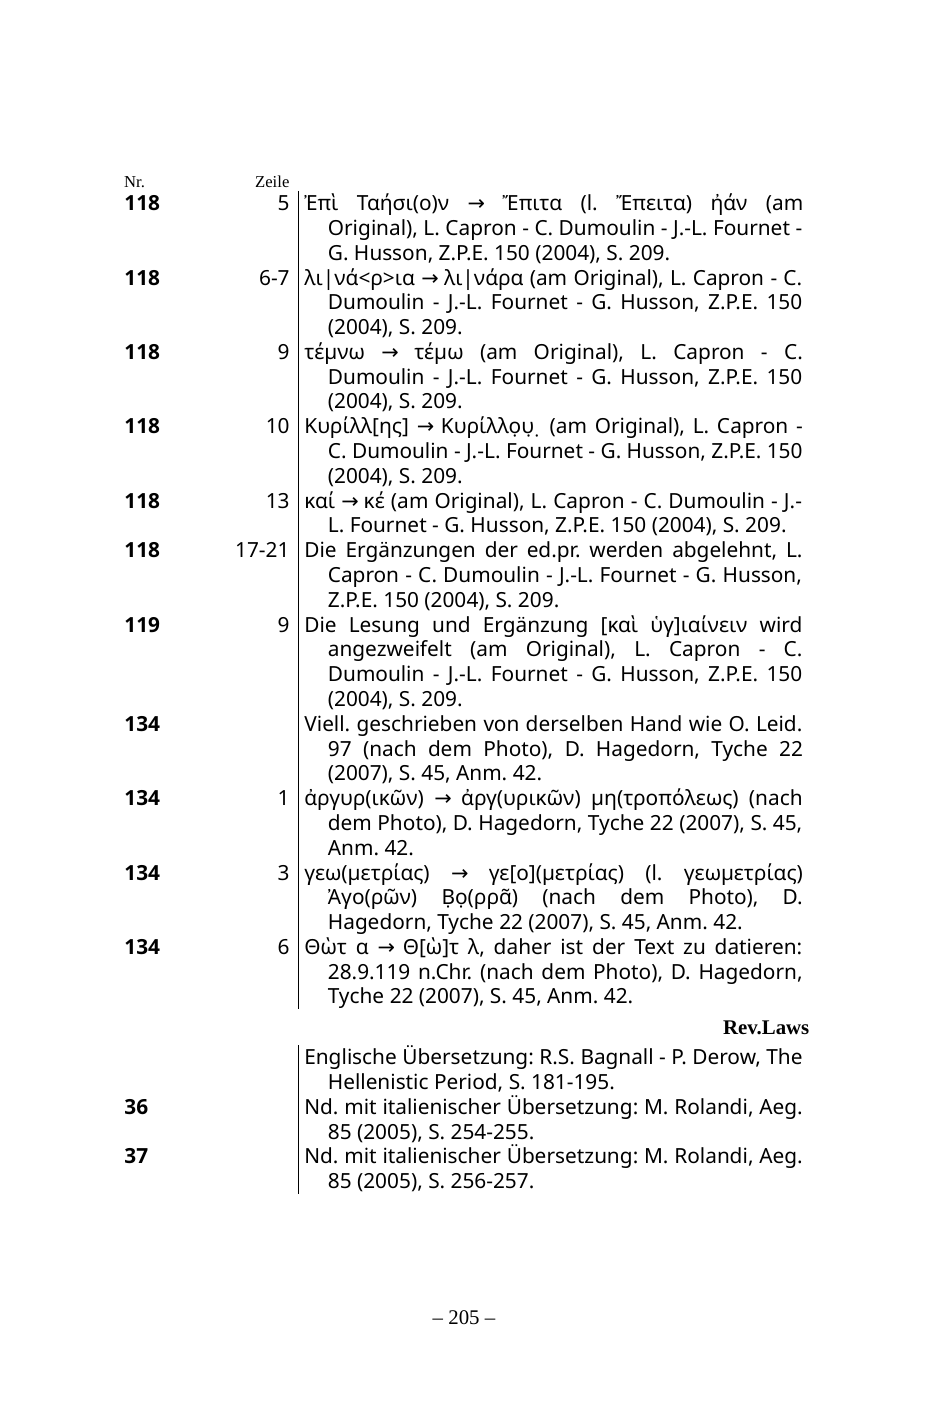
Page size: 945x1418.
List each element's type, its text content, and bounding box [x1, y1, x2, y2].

table_cell 5 [207, 191, 298, 265]
table_cell καί → κέ (am Original), L. Capron - C. Dumoulin - J.-L. Fournet - G. Husson, Z.P.E. 150 (2004), S. 209. [299, 488, 809, 538]
table_cell ἀργυρ(ικῶν) → ἀργ(υρικῶν) μη(τροπόλεως) (nach dem Photo), D. Hagedorn, Tyche 22 (2007), S. 45, Anm. 42. [299, 786, 809, 860]
table_cell 118 [118, 265, 207, 339]
table_cell Κυρίλλ[ης] → Κυρίλλο̣υ̣ ̣ (am Original), L. Capron - C. Dumoulin - J.-L. Fournet - G. Husson, Z.P.E. 150 (2004), S. 209. [299, 414, 809, 488]
table_cell 9 [207, 612, 298, 711]
table_cell [207, 1144, 298, 1194]
table_cell Ἐπὶ Ταήσι(ο)ν → Ἔπιτα (l. Ἔπειτα) ἠάν (am Original), L. Capron - C. Dumoulin - J.-L. Fournet - G. Husson, Z.P.E. 150 (2004), S. 209. [299, 191, 809, 265]
table_cell Nd. mit italienischer Übersetzung: M. Rolandi, Aeg. 85 (2005), S. 254-255. [299, 1095, 809, 1144]
table_cell 1 [207, 786, 298, 860]
table_cell Nd. mit italienischer Übersetzung: M. Rolandi, Aeg. 85 (2005), S. 256-257. [299, 1144, 809, 1194]
table_cell 36 [118, 1095, 207, 1144]
table_cell [207, 1095, 298, 1144]
table_cell 134 [118, 935, 207, 1009]
table_cell 134 [118, 711, 207, 786]
table_cell Die Lesung und Ergänzung [καὶ ὑγ]ιαίνειν wird angezweifelt (am Original), L. Capron - C. Dumoulin - J.-L. Fournet - G. Husson, Z.P.E. 150 (2004), S. 209. [299, 612, 809, 711]
table_header [207, 1045, 298, 1094]
table_cell τέμνω → τέμω (am Original), L. Capron - C. Dumoulin - J.-L. Fournet - G. Husson, Z.P.E. 150 (2004), S. 209. [299, 340, 809, 414]
table_cell 118 [118, 538, 207, 612]
table_cell 10 [207, 414, 298, 488]
table_header Englische Übersetzung: R.S. Bagnall - P. Derow, The Hellenistic Period, S. 181-195. [299, 1045, 809, 1094]
table_cell Θὼτ α → Θ[ὼ]τ λ, daher ist der Text zu datieren: 28.9.119 n.Chr. (nach dem Photo), D. Hagedorn, Tyche 22 (2007), S. 45, Anm. 42. [299, 935, 809, 1009]
table_cell Viell. geschrieben von derselben Hand wie O. Leid. 97 (nach dem Photo), D. Hagedorn, Tyche 22 (2007), S. 45, Anm. 42. [299, 711, 809, 786]
table_cell 17-21 [207, 538, 298, 612]
table_cell Die Ergänzungen der ed.pr. werden abgelehnt, L. Capron - C. Dumoulin - J.-L. Fournet - G. Husson, Z.P.E. 150 (2004), S. 209. [299, 538, 809, 612]
table_cell 118 [118, 488, 207, 538]
table_cell 37 [118, 1144, 207, 1194]
subtitle Rev.Laws [118, 1015, 809, 1039]
table_cell 134 [118, 860, 207, 934]
table_cell 6 [207, 935, 298, 1009]
table_cell 13 [207, 488, 298, 538]
table_cell 134 [118, 786, 207, 860]
table_cell 118 [118, 340, 207, 414]
table_cell 9 [207, 340, 298, 414]
table_header [118, 1045, 207, 1094]
table_cell 3 [207, 860, 298, 934]
table_cell γεω(μετρίας) → γε[ο](μετρίας) (l. γεωμετρίας) Ἀγο(ρῶν) Β̣ο̣(ρρᾶ) (nach dem Photo), D. Hagedorn, Tyche 22 (2007), S. 45, Anm. 42. [299, 860, 809, 934]
table_cell [207, 711, 298, 786]
table_cell λι|νά<ρ>ια → λι|νάρα (am Original), L. Capron - C. Dumoulin - J.-L. Fournet - G. Husson, Z.P.E. 150 (2004), S. 209. [299, 265, 809, 339]
table_cell 6-7 [207, 265, 298, 339]
table_cell 119 [118, 612, 207, 711]
table_cell 118 [118, 191, 207, 265]
table_cell 118 [118, 414, 207, 488]
